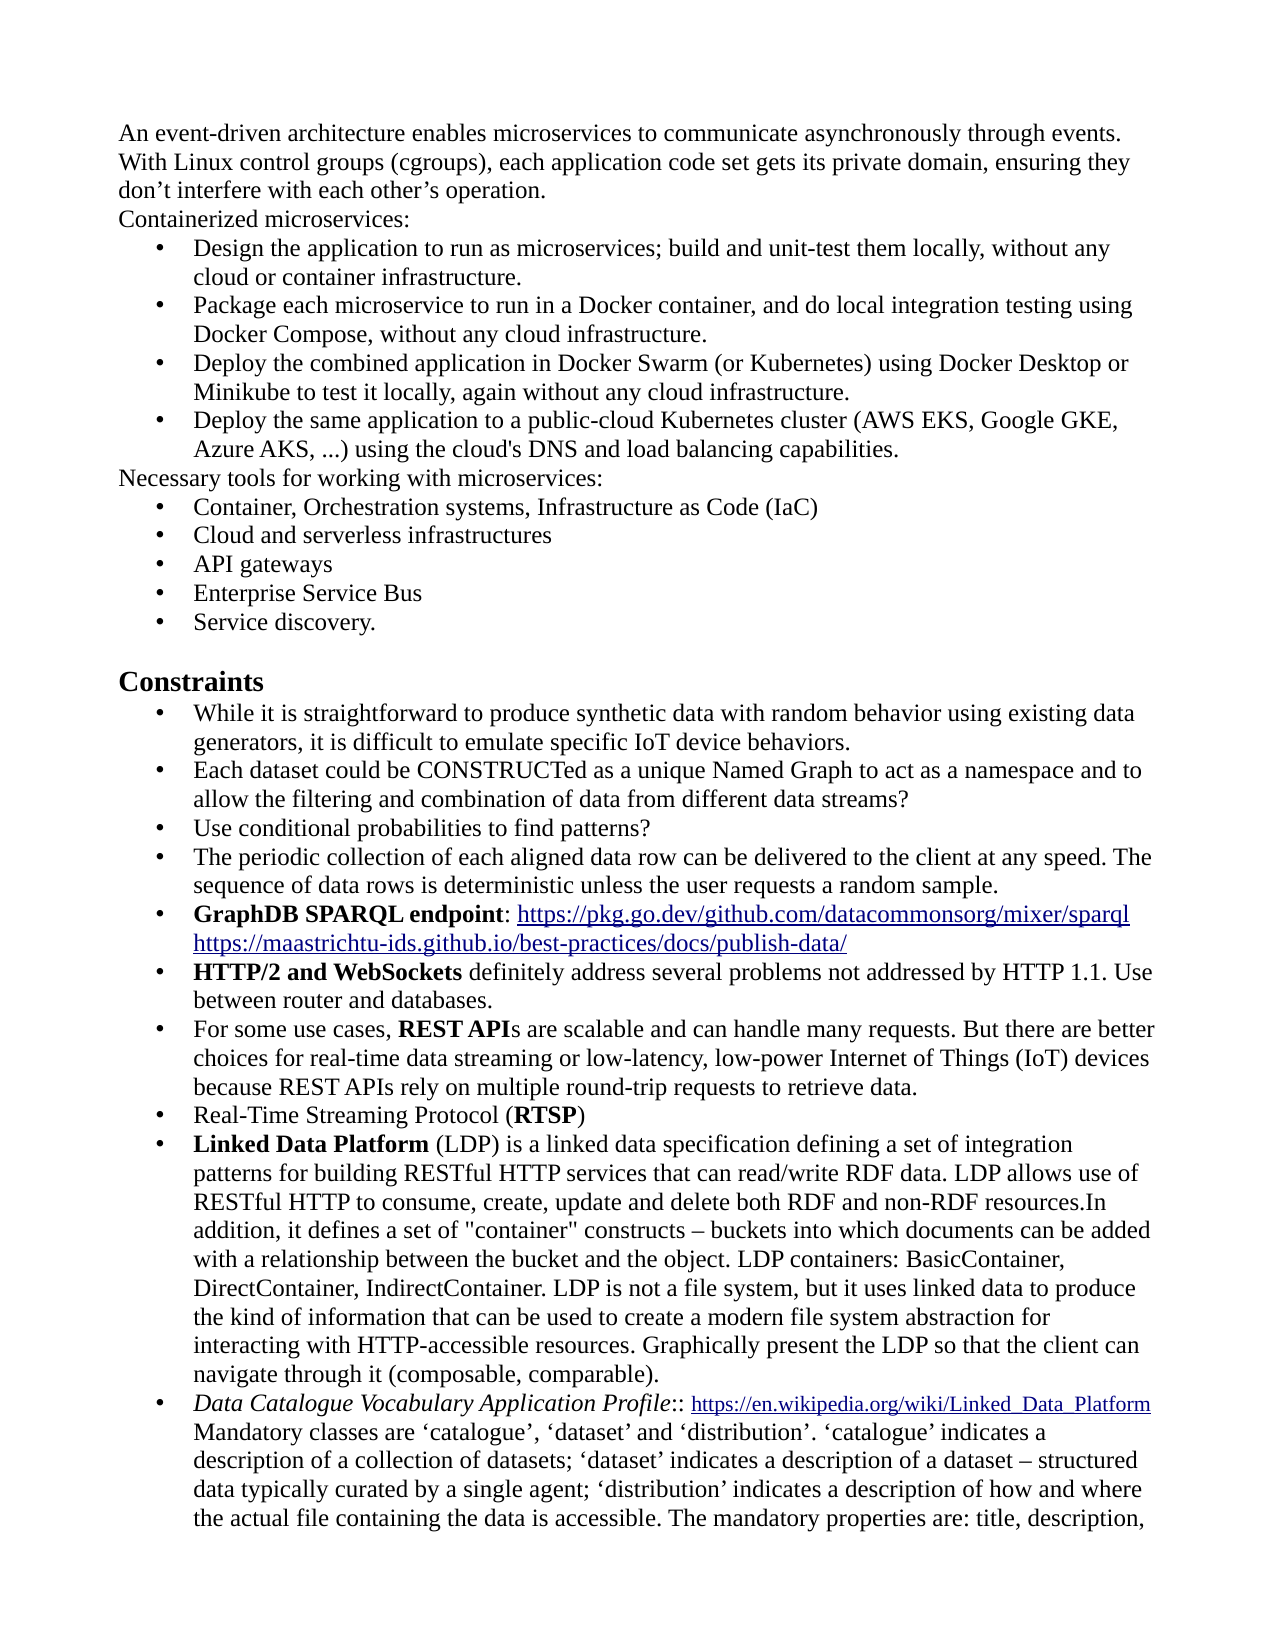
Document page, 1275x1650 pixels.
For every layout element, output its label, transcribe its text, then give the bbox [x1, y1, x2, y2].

subtitle Constraints [118, 664, 1157, 698]
text Containerized microservices: [118, 204, 1157, 233]
list Each dataset could be CONSTRUCTed as a unique Named Graph to act as a namespace and to allow the filtering and combination of data from different data streams? [156, 755, 1157, 813]
list Use conditional probabilities to find patterns? [156, 813, 1157, 842]
text Necessary tools for working with microservices: [118, 463, 1157, 492]
list Package each microservice to run in a Docker container, and do local integration testing using Docker Compose, without any cloud infrastructure. [156, 291, 1157, 348]
list Data Catalogue Vocabulary Application Profile:: https://en.wikipedia.org/wiki/Linked_Data_Platform Mandatory classes are ‘catalogue’, ‘dataset’ and ‘distribution’. ‘catalogue’ indicates a description of a collection of datasets; ‘dataset’ indicates a description of a dataset – structured data typically curated by a single agent; ‘distribution’ indicates a description of how and where the actual file containing the data is accessible. The mandatory properties are: title, description, [156, 1388, 1157, 1532]
list Deploy the combined application in Docker Swarm (or Kubernetes) using Docker Desktop or Minikube to test it locally, again without any cloud infrastructure. [156, 348, 1157, 406]
text With Linux control groups (cgroups), each application code set gets its private domain, ensuring they don’t interfere with each other’s operation. [118, 147, 1157, 204]
list HTTP/2 and WebSockets definitely address several problems not addressed by HTTP 1.1. Use between router and databases. [156, 957, 1157, 1014]
list Linked Data Platform (LDP) is a linked data specification defining a set of integration patterns for building RESTful HTTP services that can read/write RDF data. LDP allows use of RESTful HTTP to consume, create, update and delete both RDF and non-RDF resources.In addition, it defines a set of "container" constructs – buckets into which documents can be added with a relationship between the bucket and the object. LDP containers: BasicContainer, DirectContainer, IndirectContainer. LDP is not a file system, but it uses linked data to produce the kind of information that can be used to create a modern file system abstraction for interacting with HTTP-accessible resources. Graphically present the LDP so that the client can navigate through it (composable, comparable). [156, 1129, 1157, 1388]
list The periodic collection of each aligned data row can be delivered to the client at any speed. The sequence of data rows is deterministic unless the user requests a random sample. [156, 842, 1157, 899]
list Design the application to run as microservices; build and unit-test them locally, without any cloud or container infrastructure. [156, 233, 1157, 291]
list Cloud and serverless infrastructures [156, 521, 1157, 549]
list Service discovery. [156, 607, 1157, 636]
list For some use cases, REST APIs are scalable and can handle many requests. But there are better choices for real-time data streaming or low-latency, low-power Internet of Things (IoT) devices because REST APIs rely on multiple round-trip requests to retrieve data. [156, 1014, 1157, 1100]
list While it is straightforward to produce synthetic data with random behavior using existing data generators, it is difficult to emulate specific IoT device behaviors. [156, 698, 1157, 755]
list Real-Time Streaming Protocol (RTSP) [156, 1100, 1157, 1129]
list Deploy the same application to a public-cloud Kubernetes cluster (AWS EKS, Google GKE, Azure AKS, ...) using the cloud's DNS and load balancing capabilities. [156, 406, 1157, 463]
list Container, Orchestration systems, Infrastructure as Code (IaC) [156, 492, 1157, 521]
list API gateways [156, 549, 1157, 578]
list GraphDB SPARQL endpoint: https://pkg.go.dev/github.com/datacommonsorg/mixer/sparql https://maastrichtu-ids.github.io/best-practices/docs/publish-data/ [156, 899, 1157, 957]
list Enterprise Service Bus [156, 578, 1157, 607]
text An event-driven architecture enables microservices to communicate asynchronously through events. [118, 118, 1157, 147]
